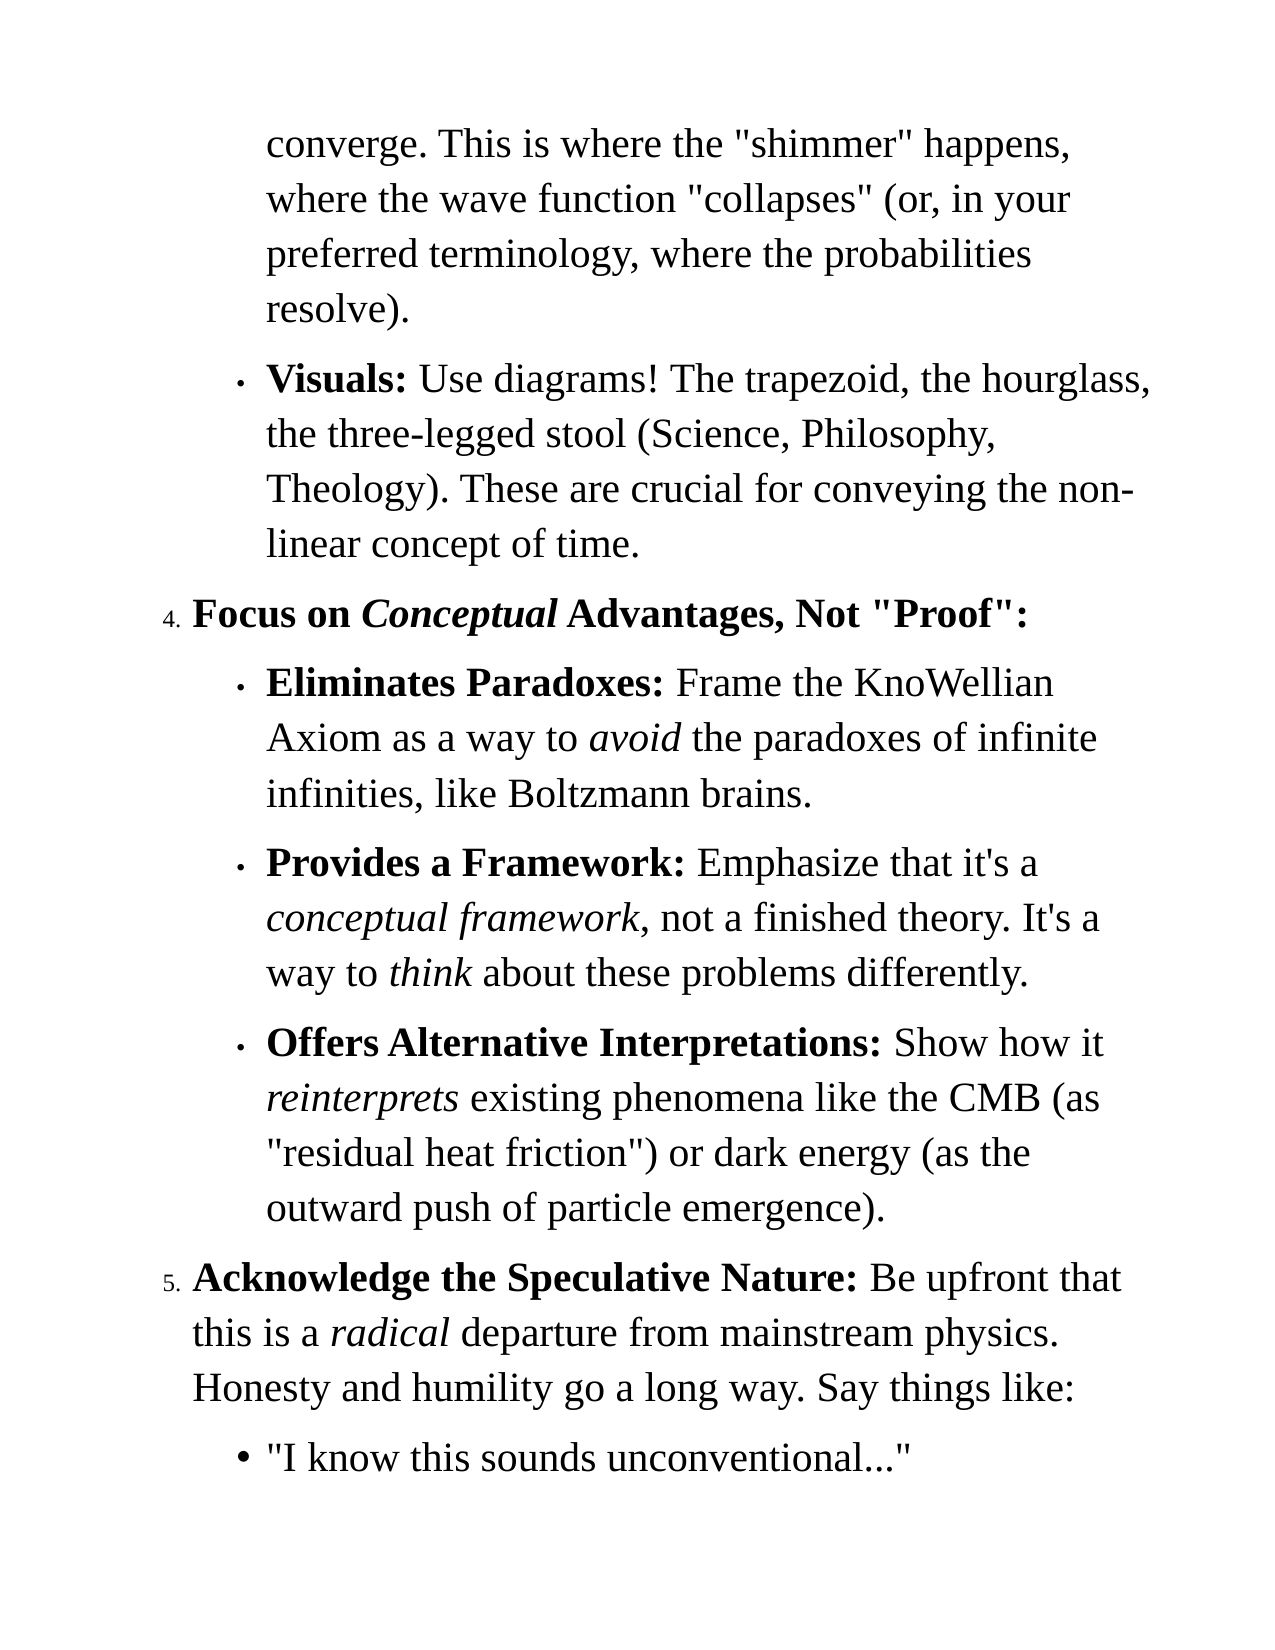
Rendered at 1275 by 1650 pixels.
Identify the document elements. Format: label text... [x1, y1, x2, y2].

list Focus on Conceptual Advantages, Not "Proof": [162, 588, 1157, 636]
list Eliminates Paradoxes: Frame the KnoWellian Axiom as a way to avoid the paradoxes of infinite infinities, like Boltzmann brains. [236, 658, 1157, 816]
list Provides a Framework: Emphasize that it's a conceptual framework, not a finished theory. It's a way to think about these problems differently. [236, 838, 1157, 996]
list Offers Alternative Interpretations: Show how it reinterprets existing phenomena like the CMB (as "residual heat friction") or dark energy (as the outward push of particle emergence). [236, 1018, 1157, 1231]
list converge. This is where the "shimmer" happens, where the wave function "collapses" (or, in your preferred terminology, where the probabilities resolve). [236, 118, 1157, 331]
list "I know this sounds unconventional..." [236, 1432, 1157, 1481]
list Acknowledge the Speculative Nature: Be upfront that this is a radical departure from mainstream physics. Honesty and humility go a long way. Say things like: [162, 1253, 1157, 1411]
list Visuals: Use diagrams! The trapezoid, the hourglass, the three-legged stool (Science, Philosophy, Theology). These are crucial for conveying the non-linear concept of time. [236, 353, 1157, 566]
